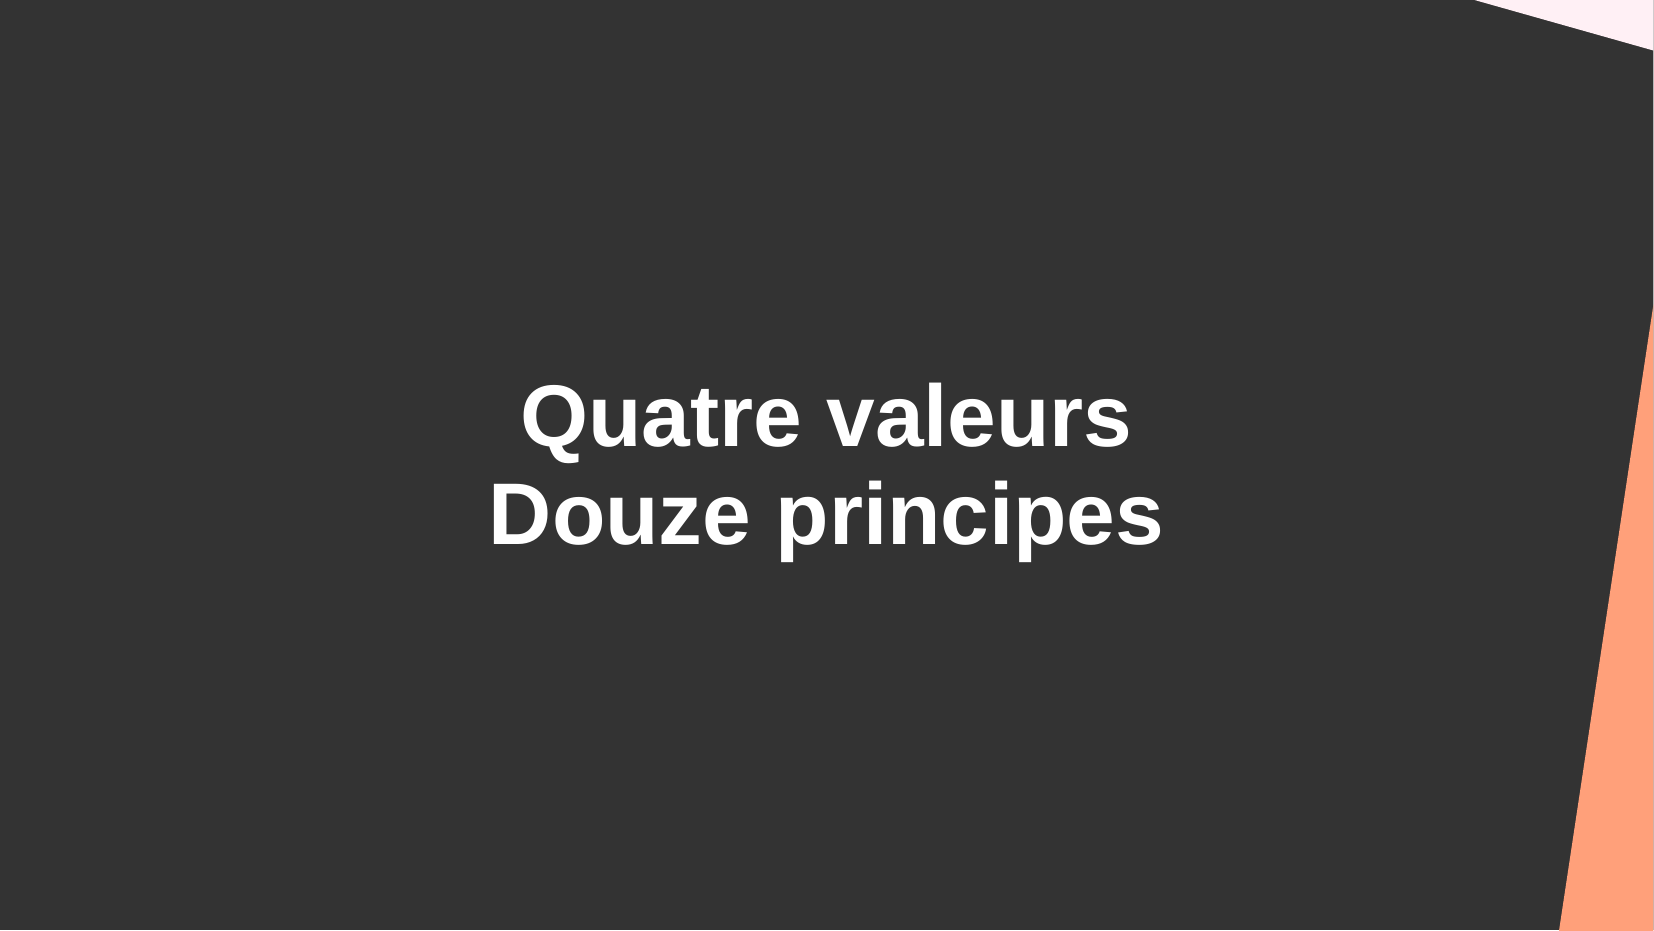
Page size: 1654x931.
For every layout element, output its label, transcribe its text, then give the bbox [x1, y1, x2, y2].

text_box [1474, 0, 1654, 51]
title Quatre valeurs Douze principes [31, 367, 1622, 563]
text_box [1558, 300, 1654, 931]
